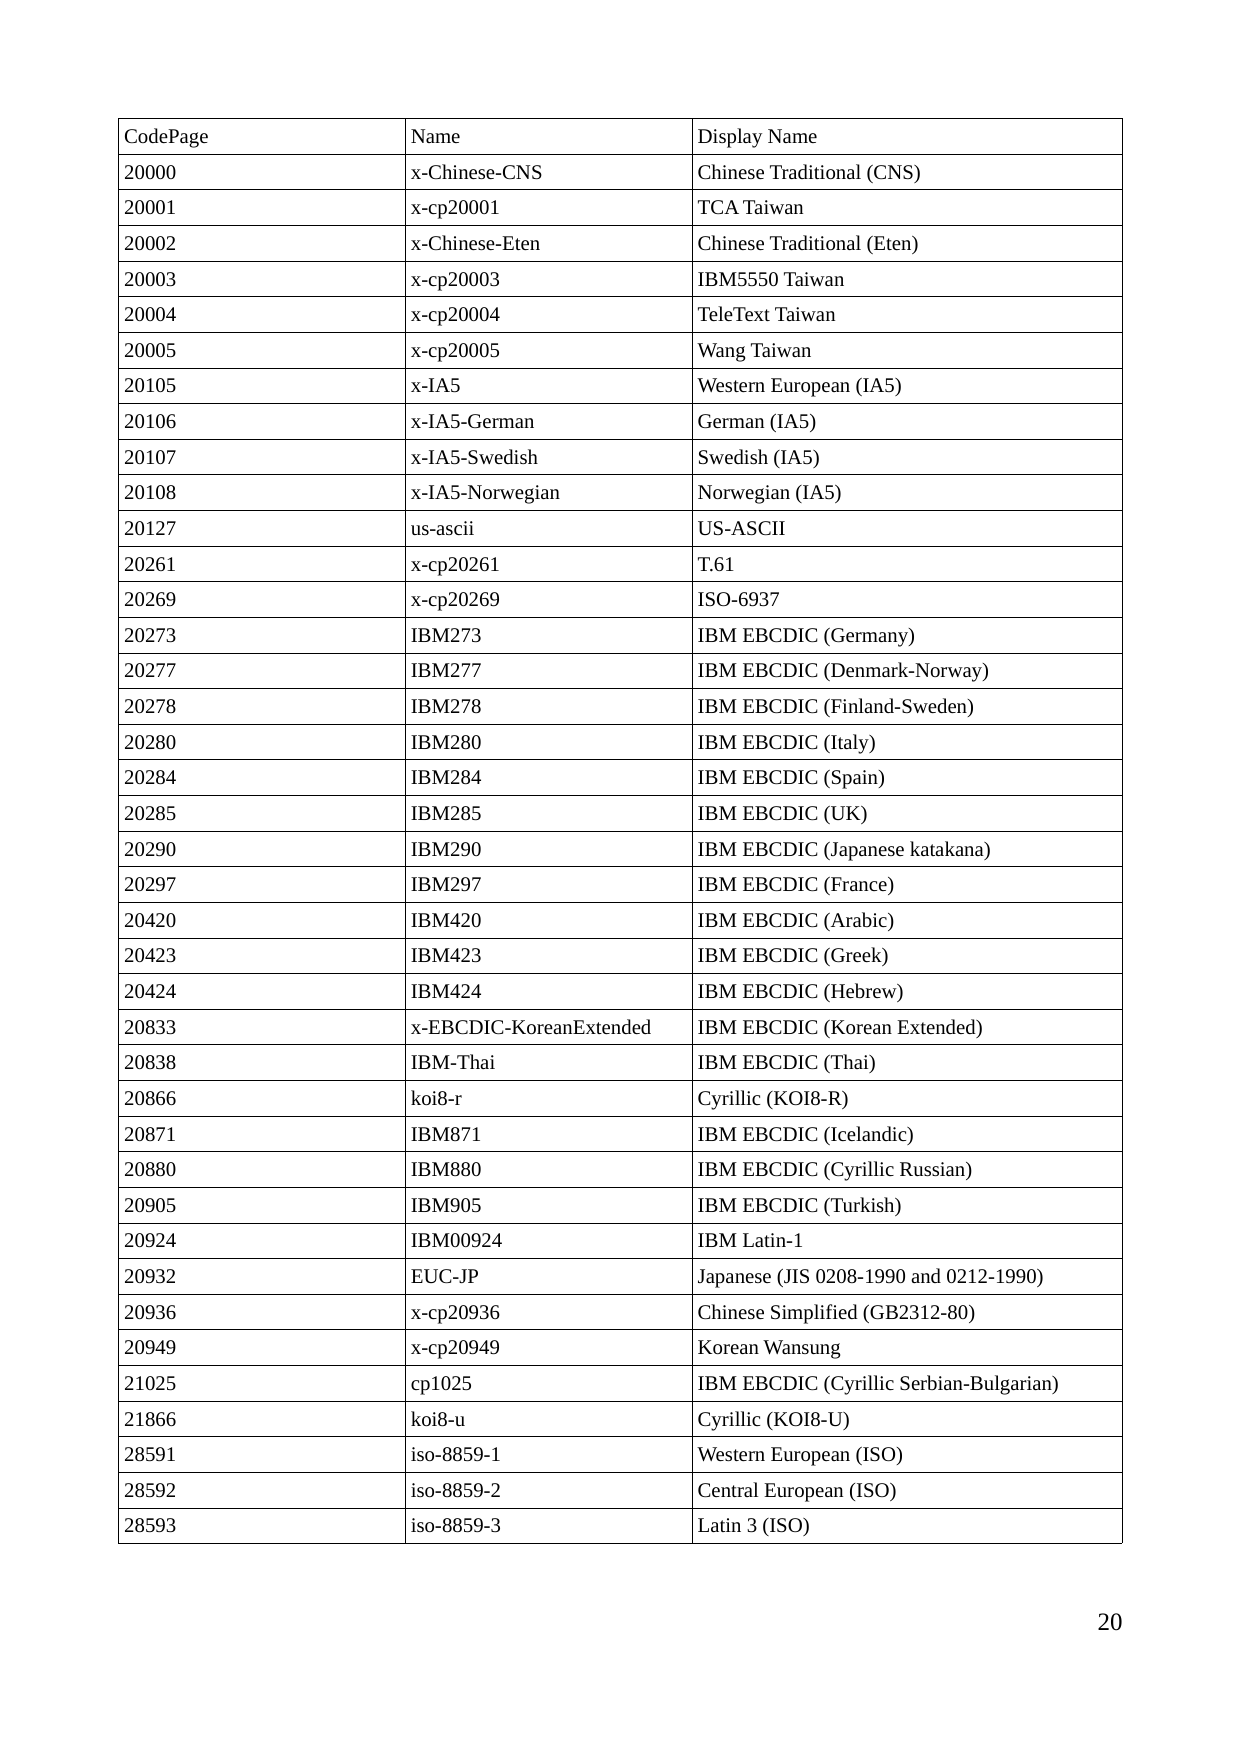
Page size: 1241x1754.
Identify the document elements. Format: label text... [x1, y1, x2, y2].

table_cell IBM EBCDIC (Greek) [693, 939, 1122, 973]
table_cell Chinese Simplified (GB2312-80) [693, 1295, 1122, 1329]
table_cell Korean Wansung [693, 1330, 1122, 1365]
table_cell us-ascii [406, 511, 692, 546]
table_cell cp1025 [406, 1366, 692, 1401]
table_cell IBM EBCDIC (Turkish) [693, 1188, 1122, 1222]
table_cell IBM423 [406, 939, 692, 973]
table_cell IBM277 [406, 654, 692, 688]
table_cell 21025 [119, 1366, 405, 1401]
table_cell IBM273 [406, 618, 692, 652]
table_cell TeleText Taiwan [693, 297, 1122, 332]
table_cell 20838 [119, 1045, 405, 1080]
table_cell IBM00924 [406, 1224, 692, 1258]
table_cell T.61 [693, 547, 1122, 581]
table_cell IBM420 [406, 903, 692, 937]
table_cell IBM280 [406, 725, 692, 759]
table_cell x-Chinese-Eten [406, 226, 692, 261]
table_cell Chinese Traditional (CNS) [693, 155, 1122, 189]
table_cell 20269 [119, 582, 405, 617]
table_cell IBM-Thai [406, 1045, 692, 1080]
table_cell 20005 [119, 333, 405, 367]
table_cell IBM297 [406, 867, 692, 902]
table_cell Latin 3 (ISO) [693, 1509, 1122, 1543]
table_cell Japanese (JIS 0208-1990 and 0212-1990) [693, 1259, 1122, 1294]
table_cell IBM EBCDIC (Korean Extended) [693, 1010, 1122, 1044]
table_cell 20280 [119, 725, 405, 759]
table_cell x-cp20004 [406, 297, 692, 332]
table_cell 20424 [119, 974, 405, 1009]
table_cell IBM EBCDIC (Germany) [693, 618, 1122, 652]
table_cell x-Chinese-CNS [406, 155, 692, 189]
table_cell IBM880 [406, 1152, 692, 1187]
table_cell IBM EBCDIC (UK) [693, 796, 1122, 831]
table_cell IBM905 [406, 1188, 692, 1222]
table_cell x-IA5 [406, 369, 692, 403]
table_cell 28593 [119, 1509, 405, 1543]
table_cell Chinese Traditional (Eten) [693, 226, 1122, 261]
table_cell IBM EBCDIC (Japanese katakana) [693, 832, 1122, 866]
table_cell Wang Taiwan [693, 333, 1122, 367]
table_cell 20866 [119, 1081, 405, 1116]
table_cell x-cp20936 [406, 1295, 692, 1329]
table_cell x-cp20949 [406, 1330, 692, 1365]
table_cell koi8-u [406, 1402, 692, 1436]
table_cell Cyrillic (KOI8-R) [693, 1081, 1122, 1116]
table_cell 20880 [119, 1152, 405, 1187]
table_cell IBM EBCDIC (Italy) [693, 725, 1122, 759]
table_cell 20127 [119, 511, 405, 546]
table_cell 20932 [119, 1259, 405, 1294]
table_cell x-IA5-German [406, 404, 692, 439]
table_cell 20105 [119, 369, 405, 403]
table_cell x-cp20269 [406, 582, 692, 617]
table_cell Swedish (IA5) [693, 440, 1122, 474]
table_cell x-cp20001 [406, 190, 692, 225]
table_cell IBM EBCDIC (Denmark-Norway) [693, 654, 1122, 688]
table_cell Western European (IA5) [693, 369, 1122, 403]
table_cell IBM EBCDIC (Thai) [693, 1045, 1122, 1080]
table_cell 20285 [119, 796, 405, 831]
table_header Name [406, 119, 692, 154]
table_cell IBM290 [406, 832, 692, 866]
table_cell IBM EBCDIC (Cyrillic Russian) [693, 1152, 1122, 1187]
table_cell iso-8859-1 [406, 1437, 692, 1472]
table_cell US-ASCII [693, 511, 1122, 546]
table_cell IBM EBCDIC (France) [693, 867, 1122, 902]
table_cell 20003 [119, 262, 405, 296]
table_cell IBM EBCDIC (Cyrillic Serbian-Bulgarian) [693, 1366, 1122, 1401]
table_cell 20001 [119, 190, 405, 225]
table_cell IBM Latin-1 [693, 1224, 1122, 1258]
table_cell 20107 [119, 440, 405, 474]
table_cell 20949 [119, 1330, 405, 1365]
table_cell IBM285 [406, 796, 692, 831]
table_cell IBM871 [406, 1117, 692, 1151]
table_cell IBM EBCDIC (Finland-Sweden) [693, 689, 1122, 724]
table_cell 20833 [119, 1010, 405, 1044]
table_cell x-cp20003 [406, 262, 692, 296]
table_cell 20278 [119, 689, 405, 724]
table_cell 21866 [119, 1402, 405, 1436]
table_cell 20002 [119, 226, 405, 261]
table_header Display Name [693, 119, 1122, 154]
table_cell 20108 [119, 475, 405, 510]
table_cell 20871 [119, 1117, 405, 1151]
table_cell 20290 [119, 832, 405, 866]
table_cell IBM284 [406, 760, 692, 795]
table_cell 20004 [119, 297, 405, 332]
table_cell 20924 [119, 1224, 405, 1258]
table_cell 20277 [119, 654, 405, 688]
table_cell x-cp20261 [406, 547, 692, 581]
table_cell x-cp20005 [406, 333, 692, 367]
table_cell 20284 [119, 760, 405, 795]
table_cell 20273 [119, 618, 405, 652]
table_cell koi8-r [406, 1081, 692, 1116]
table_cell iso-8859-3 [406, 1509, 692, 1543]
table_cell 28592 [119, 1473, 405, 1507]
table_cell 20420 [119, 903, 405, 937]
table_cell IBM5550 Taiwan [693, 262, 1122, 296]
table_cell Norwegian (IA5) [693, 475, 1122, 510]
table_cell ISO-6937 [693, 582, 1122, 617]
table_cell 20297 [119, 867, 405, 902]
table_cell x-IA5-Swedish [406, 440, 692, 474]
table_cell IBM EBCDIC (Icelandic) [693, 1117, 1122, 1151]
table_cell IBM424 [406, 974, 692, 1009]
table_cell 20261 [119, 547, 405, 581]
table_cell IBM EBCDIC (Spain) [693, 760, 1122, 795]
table_cell 20936 [119, 1295, 405, 1329]
table_cell 20905 [119, 1188, 405, 1222]
table_cell 20423 [119, 939, 405, 973]
table_cell EUC-JP [406, 1259, 692, 1294]
table_header CodePage [119, 119, 405, 154]
table_cell Cyrillic (KOI8-U) [693, 1402, 1122, 1436]
table_cell 20000 [119, 155, 405, 189]
table_cell Central European (ISO) [693, 1473, 1122, 1507]
table_cell IBM278 [406, 689, 692, 724]
table_cell x-EBCDIC-KoreanExtended [406, 1010, 692, 1044]
table_cell iso-8859-2 [406, 1473, 692, 1507]
table_cell 20106 [119, 404, 405, 439]
table_cell IBM EBCDIC (Arabic) [693, 903, 1122, 937]
table_cell x-IA5-Norwegian [406, 475, 692, 510]
table_cell 28591 [119, 1437, 405, 1472]
table_cell TCA Taiwan [693, 190, 1122, 225]
table_cell Western European (ISO) [693, 1437, 1122, 1472]
table_cell German (IA5) [693, 404, 1122, 439]
table_cell IBM EBCDIC (Hebrew) [693, 974, 1122, 1009]
